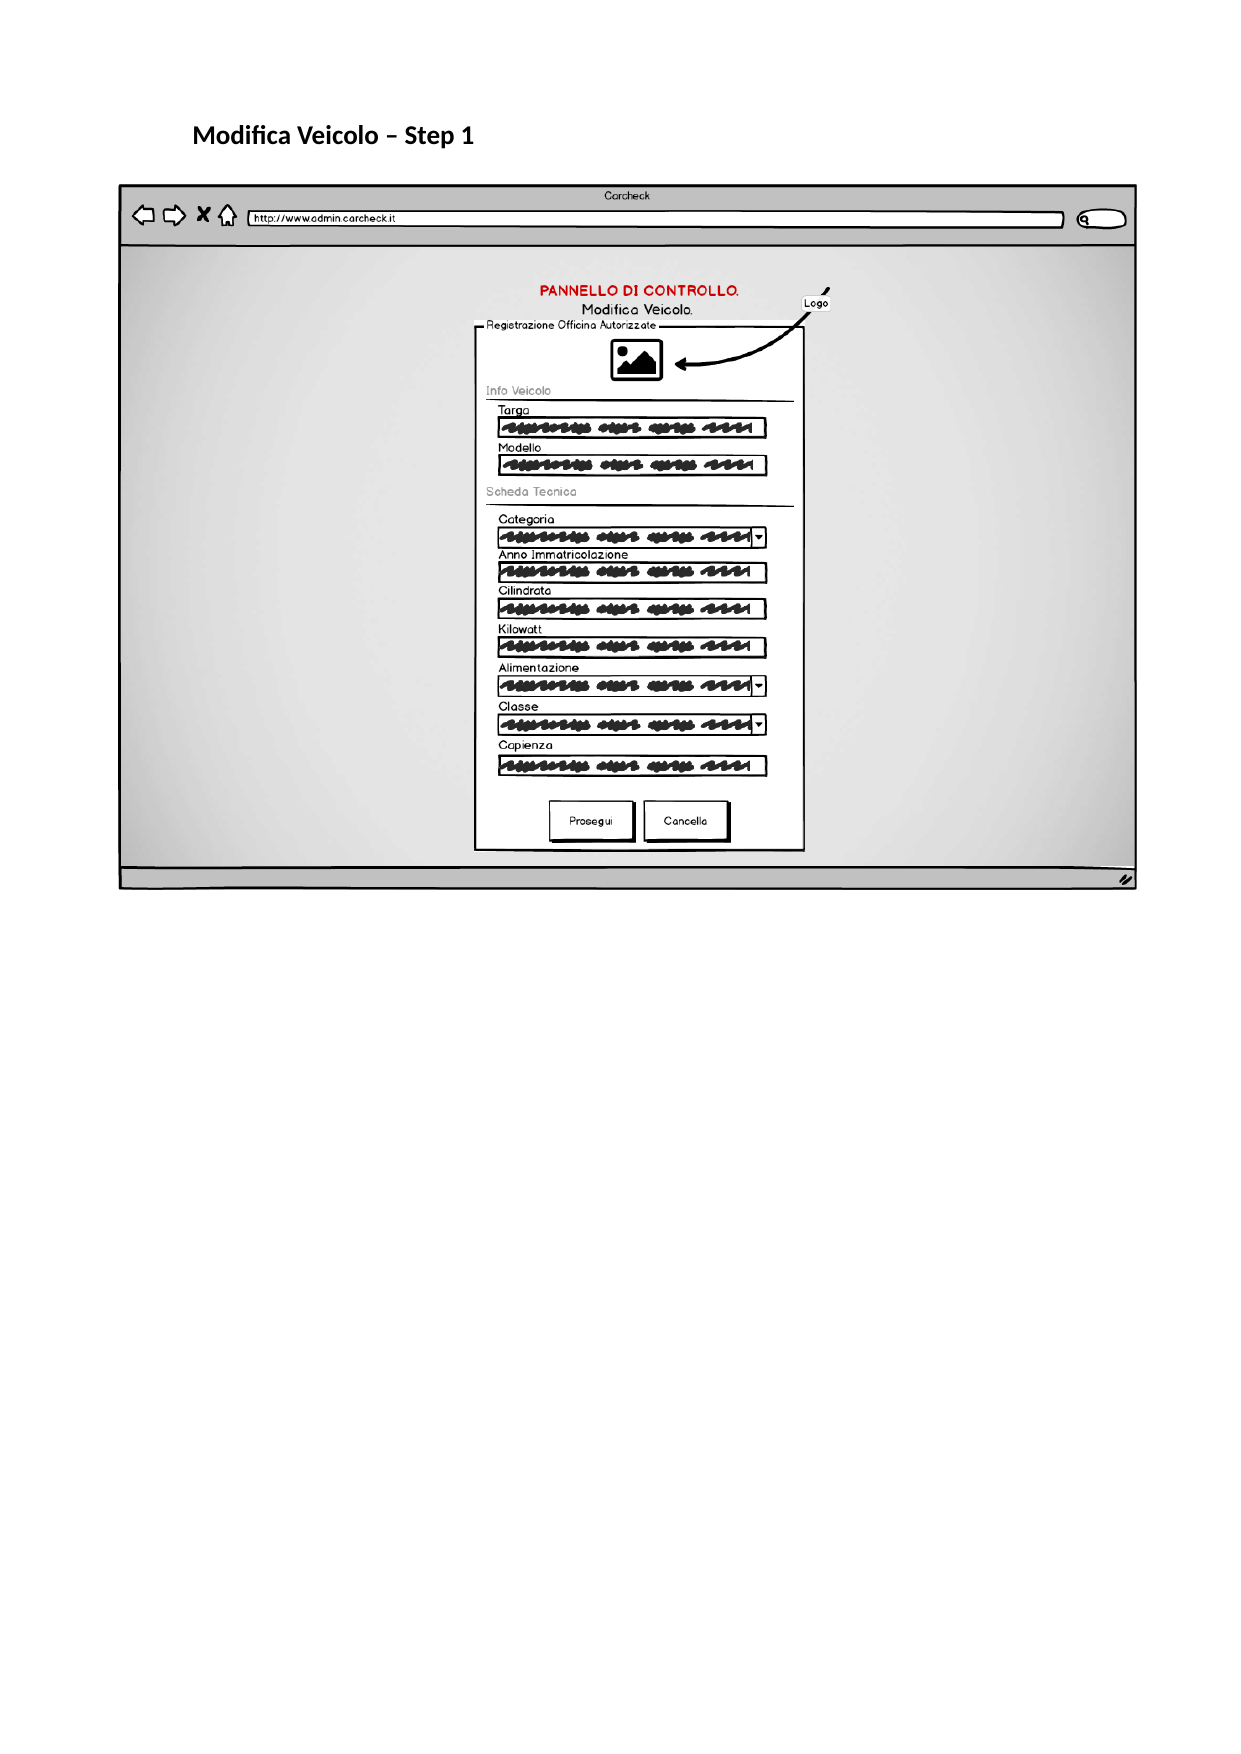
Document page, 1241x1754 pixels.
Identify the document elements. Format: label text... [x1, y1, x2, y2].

text Modifica Veicolo – Step 1 [118, 118, 1137, 184]
text [118, 890, 1137, 918]
